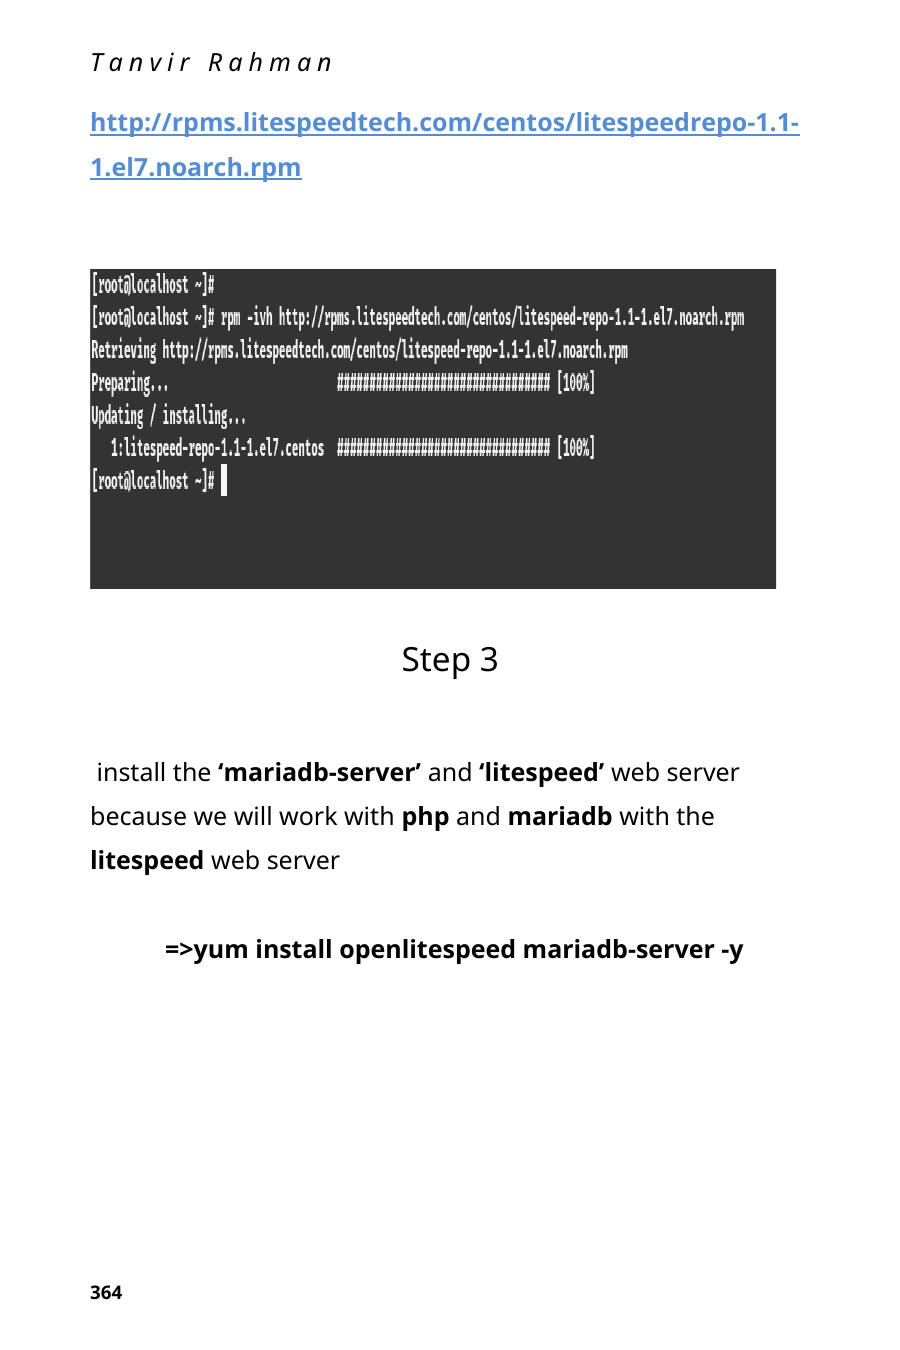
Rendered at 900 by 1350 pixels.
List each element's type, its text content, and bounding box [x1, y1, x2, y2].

text http://rpms.litespeedtech.com/centos/litespeedrepo-1.1-1.el7.noarch.rpm [90, 105, 810, 183]
text =>yum install openlitespeed mariadb-server -y [90, 931, 810, 965]
text install the ‘mariadb-server’ and ‘litespeed’ web server because we will work with php and mariadb with the litespeed web server [90, 754, 810, 877]
text Step 3 [90, 636, 810, 682]
picture [90, 269, 777, 589]
